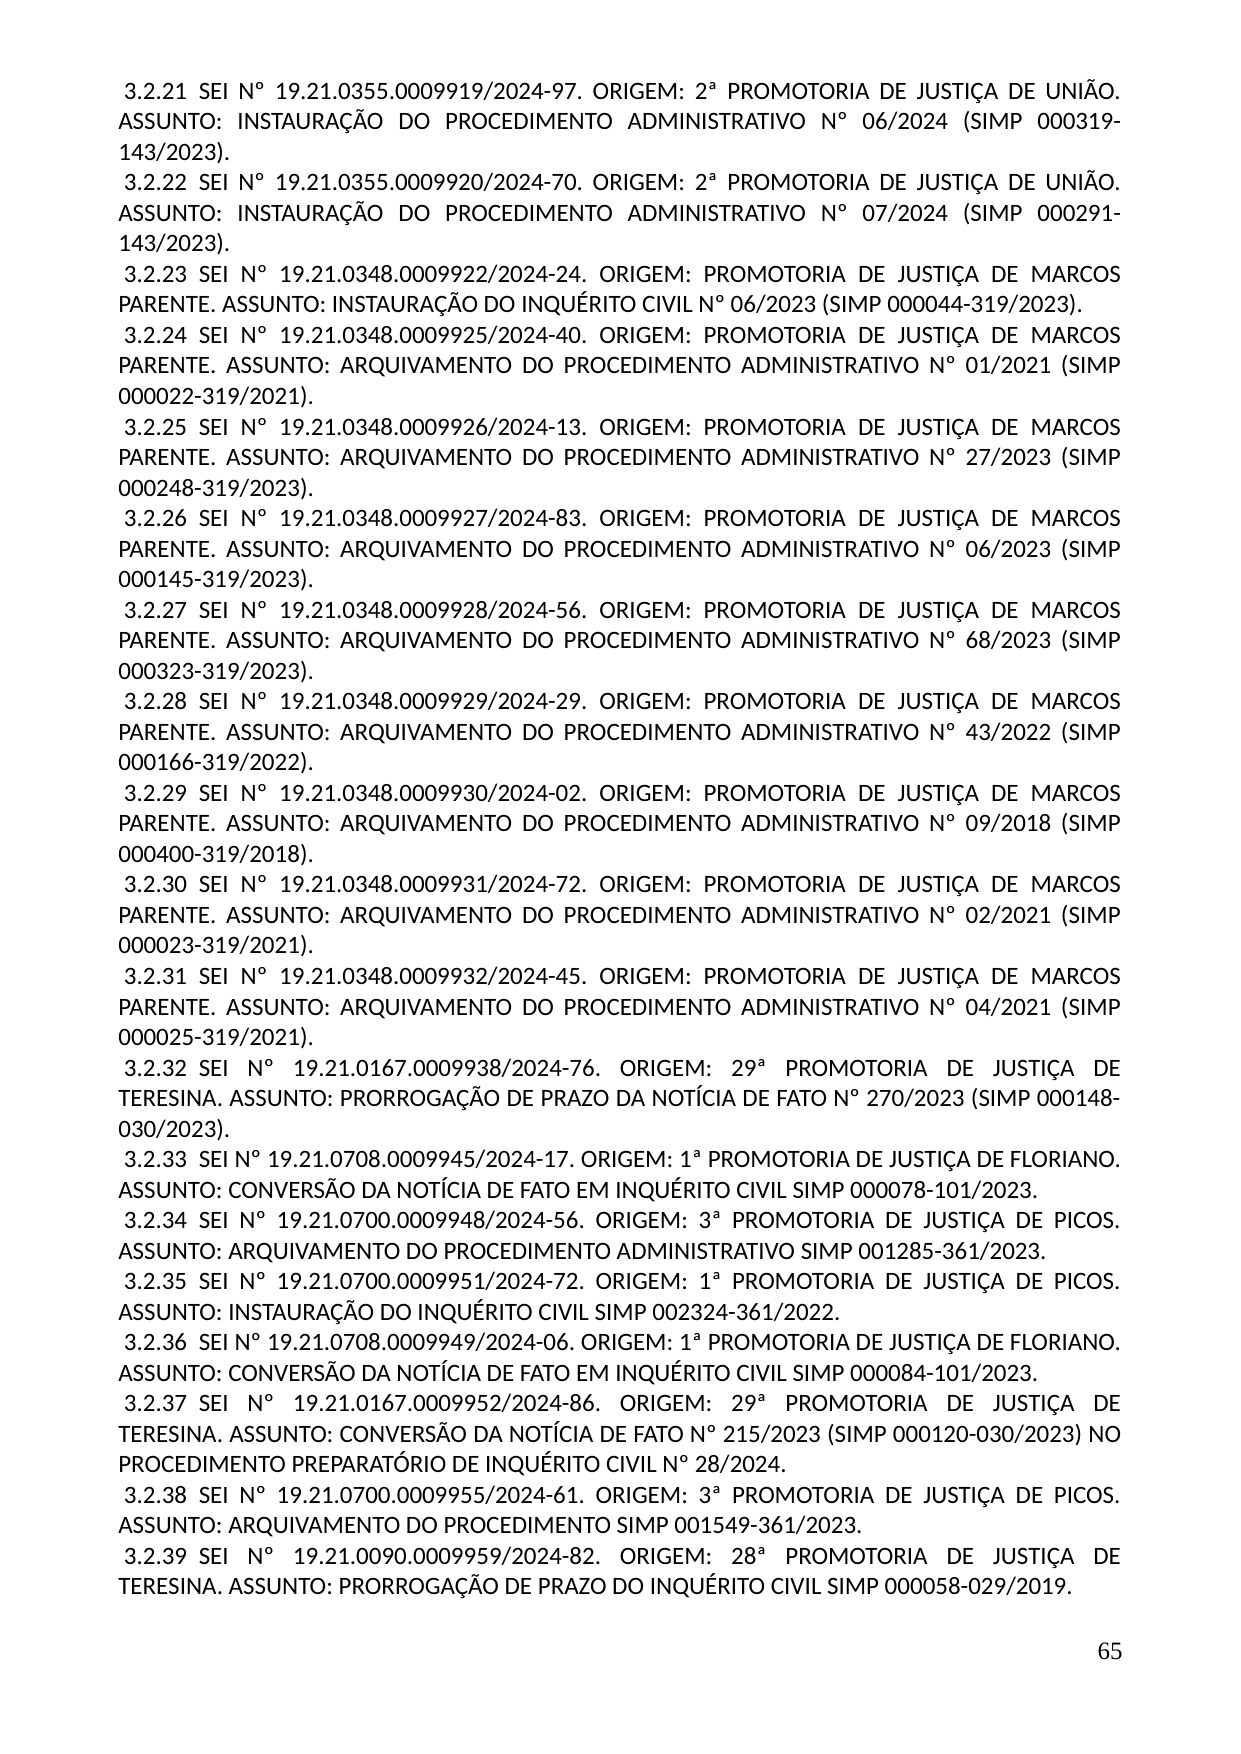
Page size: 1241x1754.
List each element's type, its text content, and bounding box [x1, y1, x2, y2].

list SEI Nº 19.21.0700.0009948/2024-56. ORIGEM: 3ª PROMOTORIA DE JUSTIÇA DE PICOS. ASSUNTO: ARQUIVAMENTO DO PROCEDIMENTO ADMINISTRATIVO SIMP 001285-361/2023. [118, 1204, 1122, 1265]
list SEI Nº 19.21.0348.0009929/2024-29. ORIGEM: PROMOTORIA DE JUSTIÇA DE MARCOS PARENTE. ASSUNTO: ARQUIVAMENTO DO PROCEDIMENTO ADMINISTRATIVO Nº 43/2022 (SIMP 000166-319/2022). [118, 685, 1122, 777]
list SEI Nº 19.21.0348.0009922/2024-24. ORIGEM: PROMOTORIA DE JUSTIÇA DE MARCOS PARENTE. ASSUNTO: INSTAURAÇÃO DO INQUÉRITO CIVIL Nº 06/2023 (SIMP 000044-319/2023). [118, 258, 1122, 319]
list SEI Nº 19.21.0167.0009938/2024-76. ORIGEM: 29ª PROMOTORIA DE JUSTIÇA DE TERESINA. ASSUNTO: PRORROGAÇÃO DE PRAZO DA NOTÍCIA DE FATO Nº 270/2023 (SIMP 000148-030/2023). [118, 1052, 1122, 1143]
list SEI Nº 19.21.0348.0009931/2024-72. ORIGEM: PROMOTORIA DE JUSTIÇA DE MARCOS PARENTE. ASSUNTO: ARQUIVAMENTO DO PROCEDIMENTO ADMINISTRATIVO Nº 02/2021 (SIMP 000023-319/2021). [118, 868, 1122, 960]
list SEI Nº 19.21.0348.0009925/2024-40. ORIGEM: PROMOTORIA DE JUSTIÇA DE MARCOS PARENTE. ASSUNTO: ARQUIVAMENTO DO PROCEDIMENTO ADMINISTRATIVO Nº 01/2021 (SIMP 000022-319/2021). [118, 319, 1122, 411]
list SEI Nº 19.21.0700.0009951/2024-72. ORIGEM: 1ª PROMOTORIA DE JUSTIÇA DE PICOS. ASSUNTO: INSTAURAÇÃO DO INQUÉRITO CIVIL SIMP 002324-361/2022. [118, 1265, 1122, 1326]
list SEI Nº 19.21.0700.0009955/2024-61. ORIGEM: 3ª PROMOTORIA DE JUSTIÇA DE PICOS. ASSUNTO: ARQUIVAMENTO DO PROCEDIMENTO SIMP 001549-361/2023. [118, 1479, 1122, 1540]
list SEI Nº 19.21.0355.0009919/2024-97. ORIGEM: 2ª PROMOTORIA DE JUSTIÇA DE UNIÃO. ASSUNTO: INSTAURAÇÃO DO PROCEDIMENTO ADMINISTRATIVO Nº 06/2024 (SIMP 000319-143/2023). [118, 75, 1122, 167]
list SEI Nº 19.21.0167.0009952/2024-86. ORIGEM: 29ª PROMOTORIA DE JUSTIÇA DE TERESINA. ASSUNTO: CONVERSÃO DA NOTÍCIA DE FATO Nº 215/2023 (SIMP 000120-030/2023) NO PROCEDIMENTO PREPARATÓRIO DE INQUÉRITO CIVIL Nº 28/2024. [118, 1387, 1122, 1479]
list SEI Nº 19.21.0708.0009949/2024-06. ORIGEM: 1ª PROMOTORIA DE JUSTIÇA DE FLORIANO. ASSUNTO: CONVERSÃO DA NOTÍCIA DE FATO EM INQUÉRITO CIVIL SIMP 000084-101/2023. [118, 1326, 1122, 1387]
list SEI Nº 19.21.0090.0009959/2024-82. ORIGEM: 28ª PROMOTORIA DE JUSTIÇA DE TERESINA. ASSUNTO: PRORROGAÇÃO DE PRAZO DO INQUÉRITO CIVIL SIMP 000058-029/2019. [118, 1540, 1122, 1601]
list SEI Nº 19.21.0348.0009930/2024-02. ORIGEM: PROMOTORIA DE JUSTIÇA DE MARCOS PARENTE. ASSUNTO: ARQUIVAMENTO DO PROCEDIMENTO ADMINISTRATIVO Nº 09/2018 (SIMP 000400-319/2018). [118, 777, 1122, 868]
list SEI Nº 19.21.0355.0009920/2024-70. ORIGEM: 2ª PROMOTORIA DE JUSTIÇA DE UNIÃO. ASSUNTO: INSTAURAÇÃO DO PROCEDIMENTO ADMINISTRATIVO Nº 07/2024 (SIMP 000291-143/2023). [118, 167, 1122, 258]
list SEI Nº 19.21.0708.0009945/2024-17. ORIGEM: 1ª PROMOTORIA DE JUSTIÇA DE FLORIANO. ASSUNTO: CONVERSÃO DA NOTÍCIA DE FATO EM INQUÉRITO CIVIL SIMP 000078-101/2023. [118, 1143, 1122, 1204]
list SEI Nº 19.21.0348.0009926/2024-13. ORIGEM: PROMOTORIA DE JUSTIÇA DE MARCOS PARENTE. ASSUNTO: ARQUIVAMENTO DO PROCEDIMENTO ADMINISTRATIVO Nº 27/2023 (SIMP 000248-319/2023). [118, 411, 1122, 502]
list SEI Nº 19.21.0348.0009932/2024-45. ORIGEM: PROMOTORIA DE JUSTIÇA DE MARCOS PARENTE. ASSUNTO: ARQUIVAMENTO DO PROCEDIMENTO ADMINISTRATIVO Nº 04/2021 (SIMP 000025-319/2021). [118, 960, 1122, 1052]
list SEI Nº 19.21.0348.0009927/2024-83. ORIGEM: PROMOTORIA DE JUSTIÇA DE MARCOS PARENTE. ASSUNTO: ARQUIVAMENTO DO PROCEDIMENTO ADMINISTRATIVO Nº 06/2023 (SIMP 000145-319/2023). [118, 502, 1122, 594]
list SEI Nº 19.21.0348.0009928/2024-56. ORIGEM: PROMOTORIA DE JUSTIÇA DE MARCOS PARENTE. ASSUNTO: ARQUIVAMENTO DO PROCEDIMENTO ADMINISTRATIVO Nº 68/2023 (SIMP 000323-319/2023). [118, 594, 1122, 685]
